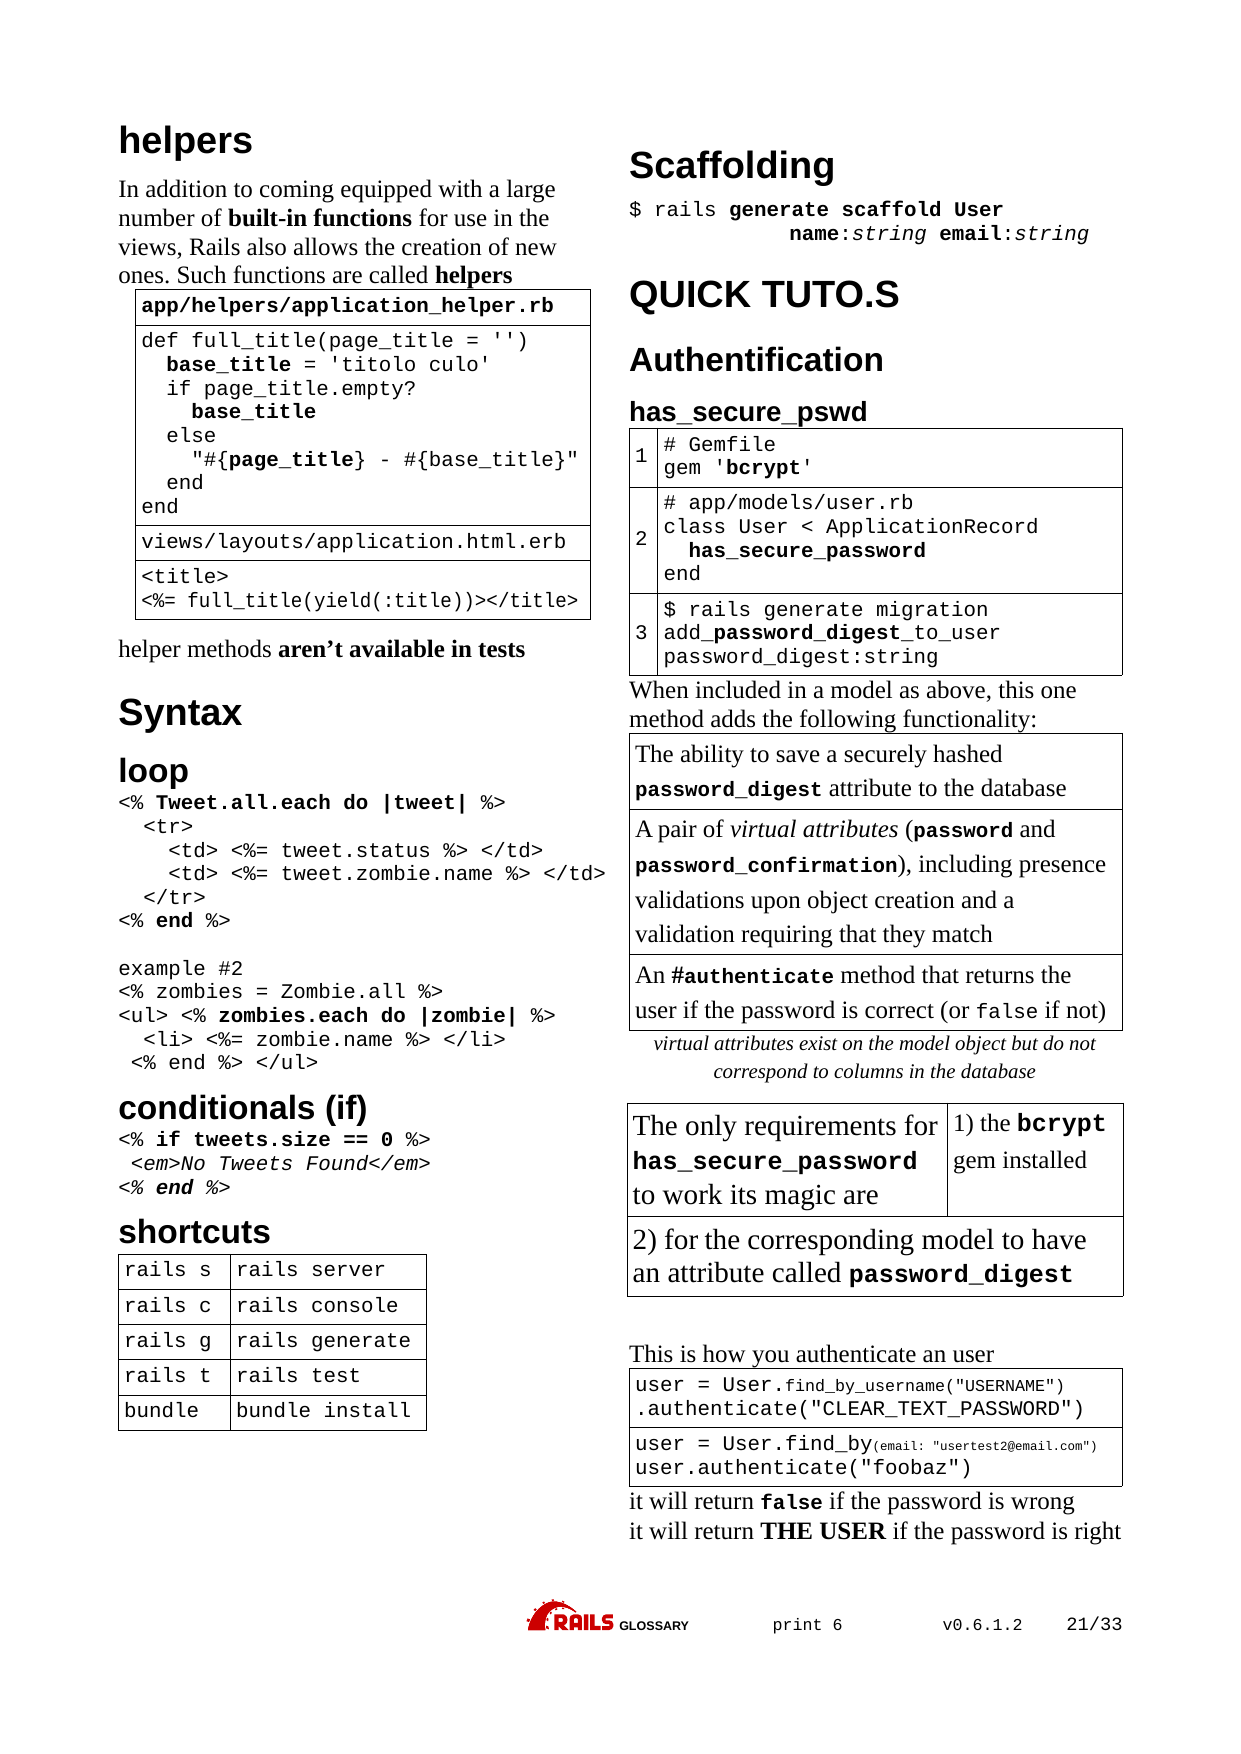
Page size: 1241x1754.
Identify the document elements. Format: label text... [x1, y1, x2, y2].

table_header user = User.find_by_username("USERNAME") .authenticate("CLEAR_TEXT_PASSWORD") [630, 1369, 1122, 1427]
subtitle helpers [118, 118, 611, 162]
text <td> <%= tweet.zombie.name %> </td> [118, 863, 611, 887]
table_cell $ rails generate migration add_password_digest_to_user password_digest:string [658, 594, 1122, 675]
subtitle Syntax [118, 689, 611, 733]
table_cell rails test [231, 1360, 426, 1394]
text <li> <%= zombie.name %> </li> [118, 1029, 611, 1052]
subtitle has_secure_pswd [629, 396, 1122, 428]
subtitle shortcuts [118, 1212, 611, 1251]
table_cell <title> <%= full_title(yield(:title))></title> [136, 561, 590, 619]
subtitle QUICK TUTO.S [629, 272, 1122, 315]
table_cell A pair of virtual attributes (password and password_confirmation), including presence validations upon object creation and a validation requiring that they match [630, 810, 1122, 954]
table_header The ability to save a securely hashed password_digest attribute to the database [630, 734, 1122, 808]
table_header # Gemfile gem 'bcrypt' [658, 429, 1122, 487]
table_cell user = User.find_by(email: "usertest2@email.com") user.authenticate("foobaz") [630, 1428, 1122, 1486]
table_cell rails g [119, 1325, 230, 1359]
text example #2 [118, 958, 611, 981]
table_cell rails generate [231, 1325, 426, 1359]
subtitle loop [118, 751, 611, 789]
table_cell 2 [630, 488, 657, 593]
text <% Tweet.all.each do |tweet| %> [118, 792, 611, 816]
text $ rails generate scaffold User [629, 199, 1122, 223]
subtitle Scaffolding [629, 143, 1122, 187]
text it will return false if the password is wrong [629, 1487, 1122, 1516]
table_header The only requirements for has_secure_password to work its magic are [628, 1104, 947, 1216]
text name:string email:string [629, 223, 1122, 247]
table_cell rails console [231, 1290, 426, 1324]
table_cell bundle [119, 1396, 230, 1430]
text <td> <%= tweet.status %> </td> [118, 839, 611, 863]
table_cell 2) for the corresponding model to have an attribute called password_digest [628, 1217, 1123, 1296]
text helper methods aren’t available in tests [118, 634, 611, 663]
text <tr> [118, 816, 611, 839]
text <% end %> [118, 911, 611, 934]
text it will return THE USER if the password is right [629, 1516, 1122, 1544]
table_cell def full_title(page_title = '') base_title = 'titolo culo' if page_title.empty? base_title else "#{page_title} - #{base_title}" end end [136, 326, 590, 525]
text </tr> [118, 887, 611, 911]
table_header 1 [630, 429, 657, 487]
subtitle Authentification [629, 339, 1122, 378]
table_cell views/layouts/application.html.erb [136, 526, 590, 560]
text When included in a model as above, this one method adds the following functionality: [629, 676, 1122, 733]
table_header rails s [119, 1255, 230, 1289]
text <% if tweets.size == 0 %> [118, 1129, 611, 1153]
table_header 1) the bcrypt gem installed [948, 1104, 1123, 1216]
text This is how you authenticate an user [629, 1339, 1122, 1368]
table_cell # app/models/user.rb class User < ApplicationRecord has_secure_password end [658, 488, 1122, 593]
text virtual attributes exist on the model object but do not correspond to columns in the database [629, 1031, 1122, 1083]
table_cell rails c [119, 1290, 230, 1324]
table_cell 3 [630, 594, 657, 675]
table_cell An #authenticate method that returns the user if the password is correct (or false if not) [630, 955, 1122, 1030]
text <% zombies = Zombie.all %> [118, 981, 611, 1005]
table_cell rails t [119, 1360, 230, 1394]
table_header app/helpers/application_helper.rb [136, 290, 590, 324]
text In addition to coming equipped with a large number of built-in functions for use in the views, Rails also allows the creation of new ones. Such functions are called helpers [118, 174, 611, 289]
text <% end %> [118, 1177, 611, 1200]
table_header rails server [231, 1255, 426, 1289]
subtitle conditionals (if) [118, 1088, 611, 1126]
text <% end %> </ul> [118, 1052, 611, 1076]
text <ul> <% zombies.each do |zombie| %> [118, 1005, 611, 1029]
text <em>No Tweets Found</em> [118, 1153, 611, 1177]
table_cell bundle install [231, 1396, 426, 1430]
